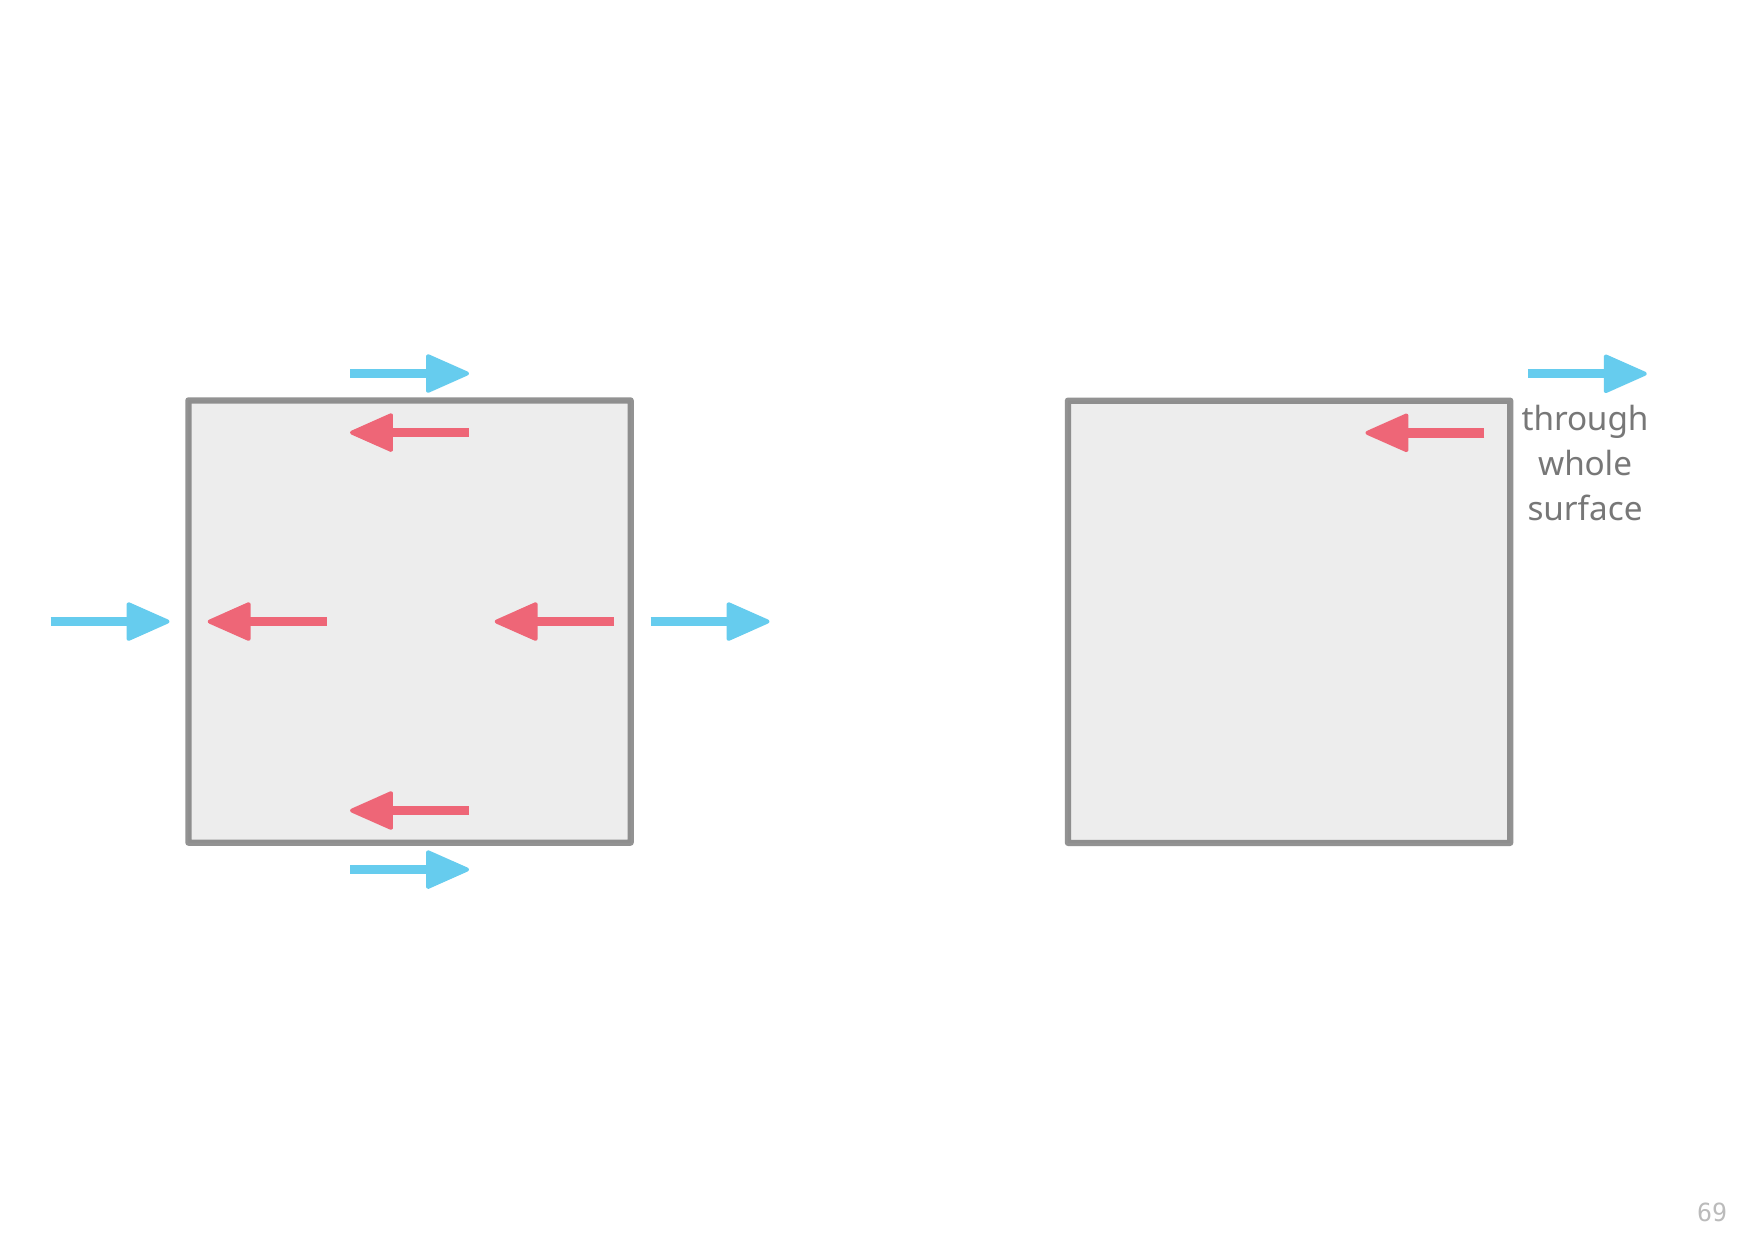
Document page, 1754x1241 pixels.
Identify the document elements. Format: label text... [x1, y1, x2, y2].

text_box through whole surface [1506, 387, 1656, 502]
text_box [1067, 400, 1511, 843]
text_box [188, 400, 631, 843]
